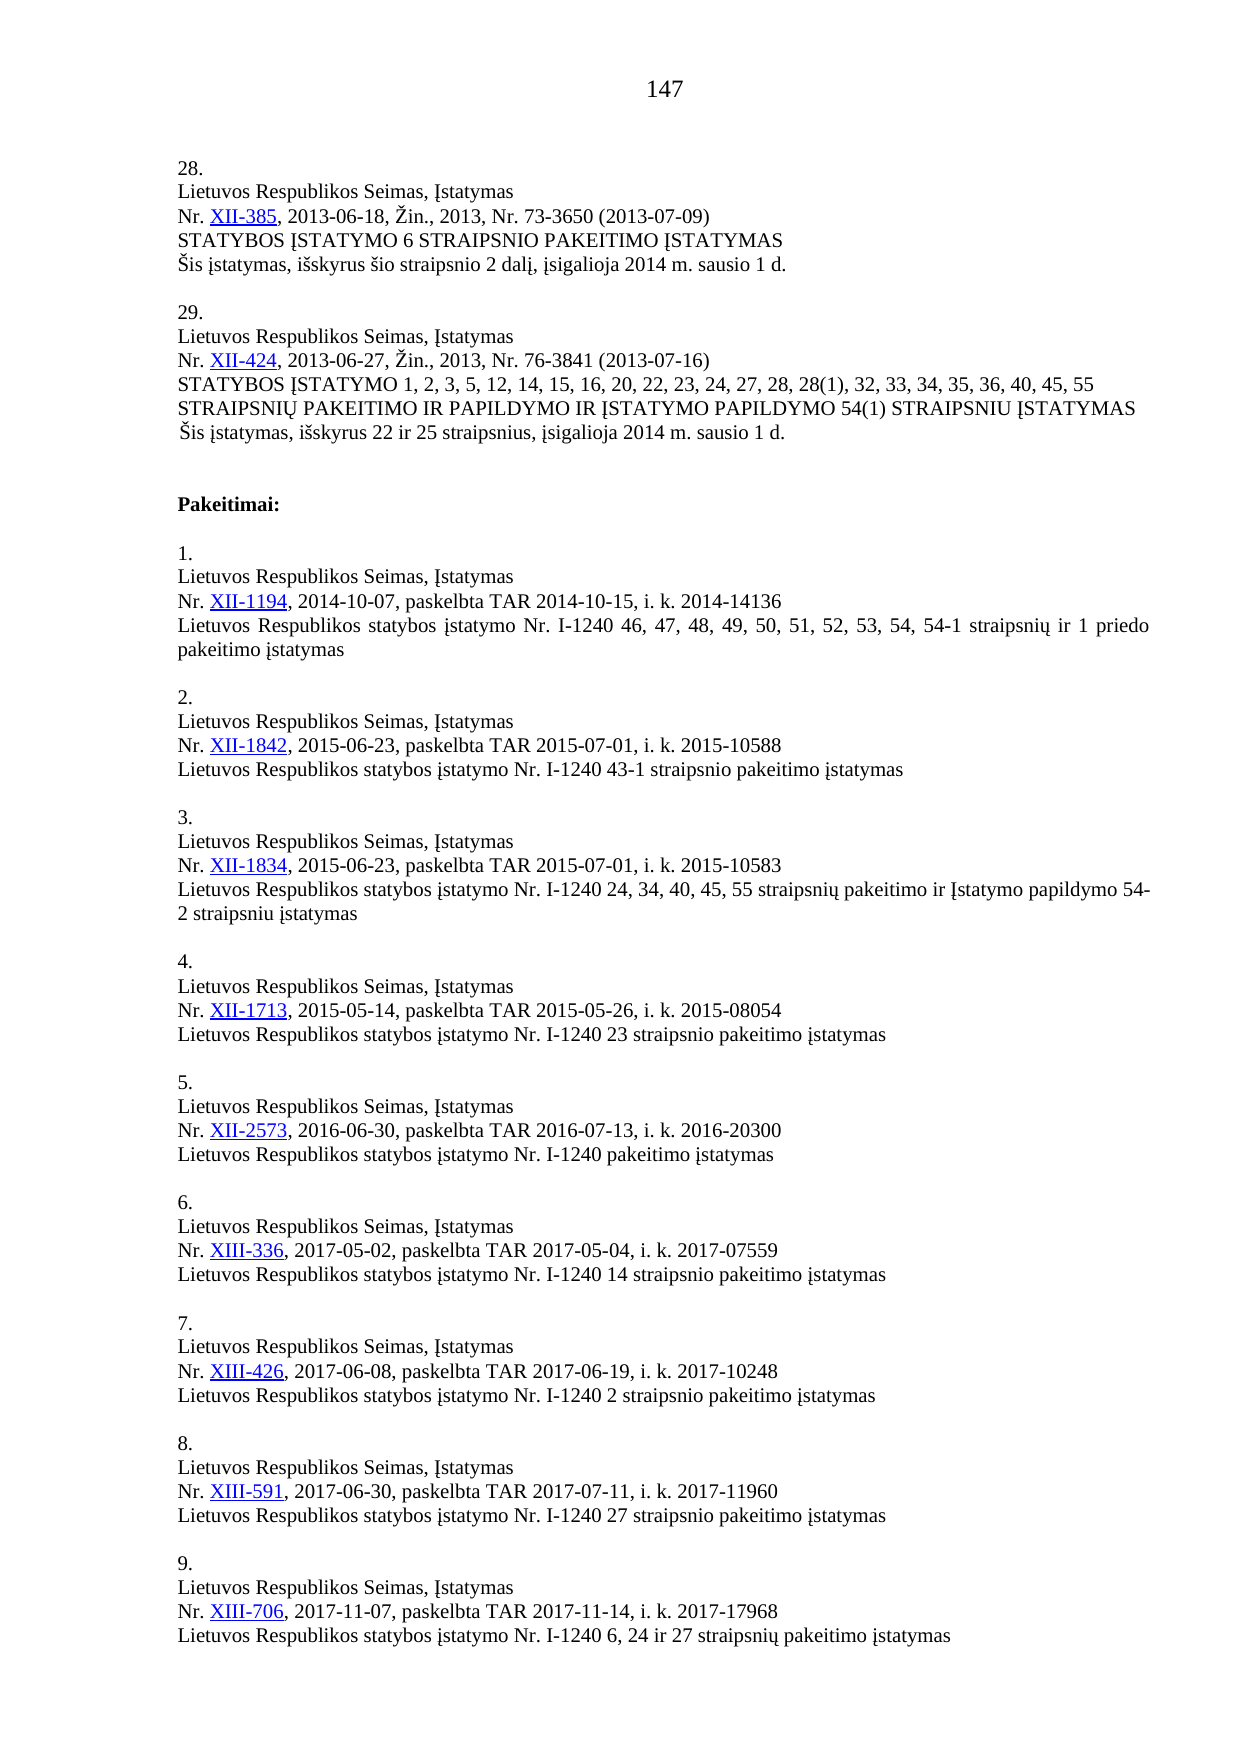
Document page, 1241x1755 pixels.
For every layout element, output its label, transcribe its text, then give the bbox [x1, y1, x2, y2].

text Lietuvos Respublikos Seimas, Įstatymas [177, 1094, 1152, 1118]
text Lietuvos Respublikos statybos įstatymo Nr. I-1240 43-1 straipsnio pakeitimo įstatymas [177, 757, 1152, 781]
text STATYBOS ĮSTATYMO 6 STRAIPSNIO PAKEITIMO ĮSTATYMAS [177, 228, 1152, 252]
text Nr. XIII-591, 2017-06-30, paskelbta TAR 2017-07-11, i. k. 2017-11960 [177, 1479, 1152, 1503]
text Šis įstatymas, išskyrus šio straipsnio 2 dalį, įsigalioja 2014 m. sausio 1 d. [177, 252, 1152, 276]
text Nr. XII-424, 2013-06-27, Žin., 2013, Nr. 76-3841 (2013-07-16) [177, 348, 1152, 372]
text Lietuvos Respublikos Seimas, Įstatymas [177, 1575, 1152, 1599]
text Nr. XIII-706, 2017-11-07, paskelbta TAR 2017-11-14, i. k. 2017-17968 [177, 1599, 1152, 1623]
text Šis įstatymas, išskyrus 22 ir 25 straipsnius, įsigalioja 2014 m. sausio 1 d. [179, 420, 1152, 444]
text Nr. XII-1194, 2014-10-07, paskelbta TAR 2014-10-15, i. k. 2014-14136 [177, 588, 1152, 613]
text Lietuvos Respublikos Seimas, Įstatymas [177, 973, 1152, 998]
text Nr. XIII-426, 2017-06-08, paskelbta TAR 2017-06-19, i. k. 2017-10248 [177, 1358, 1152, 1383]
text 3. [177, 805, 1152, 829]
text Lietuvos Respublikos Seimas, Įstatymas [177, 324, 1152, 348]
text Lietuvos Respublikos statybos įstatymo Nr. I-1240 2 straipsnio pakeitimo įstatymas [177, 1383, 1152, 1407]
text 6. [177, 1190, 1152, 1214]
text Pakeitimai: [177, 492, 1152, 516]
text 2. [177, 685, 1152, 709]
text Nr. XII-2573, 2016-06-30, paskelbta TAR 2016-07-13, i. k. 2016-20300 [177, 1118, 1152, 1142]
text Lietuvos Respublikos statybos įstatymo Nr. I-1240 27 straipsnio pakeitimo įstatymas [177, 1503, 1152, 1527]
text Lietuvos Respublikos statybos įstatymo Nr. I-1240 14 straipsnio pakeitimo įstatymas [177, 1262, 1152, 1286]
text Lietuvos Respublikos Seimas, Įstatymas [177, 179, 1152, 203]
text Nr. XII-1842, 2015-06-23, paskelbta TAR 2015-07-01, i. k. 2015-10588 [177, 733, 1152, 757]
text Lietuvos Respublikos statybos įstatymo Nr. I-1240 46, 47, 48, 49, 50, 51, 52, 53, 54, 54-1 straipsnių ir 1 priedo pakeitimo įstatymas [177, 613, 1152, 661]
text Lietuvos Respublikos Seimas, Įstatymas [177, 1214, 1152, 1238]
text Lietuvos Respublikos Seimas, Įstatymas [177, 564, 1152, 588]
text 9. [177, 1551, 1152, 1575]
text STATYBOS ĮSTATYMO 1, 2, 3, 5, 12, 14, 15, 16, 20, 22, 23, 24, 27, 28, 28(1), 32, 33, 34, 35, 36, 40, 45, 55 STRAIPSNIŲ PAKEITIMO IR PAPILDYMO IR ĮSTATYMO PAPILDYMO 54(1) STRAIPSNIU ĮSTATYMAS [177, 372, 1152, 420]
text Nr. XII-385, 2013-06-18, Žin., 2013, Nr. 73-3650 (2013-07-09) [177, 203, 1152, 228]
text Lietuvos Respublikos statybos įstatymo Nr. I-1240 pakeitimo įstatymas [177, 1142, 1152, 1166]
text Lietuvos Respublikos Seimas, Įstatymas [177, 829, 1152, 853]
text Lietuvos Respublikos statybos įstatymo Nr. I-1240 23 straipsnio pakeitimo įstatymas [177, 1022, 1152, 1046]
text Lietuvos Respublikos statybos įstatymo Nr. I-1240 6, 24 ir 27 straipsnių pakeitimo įstatymas [177, 1623, 1152, 1647]
text 4. [177, 949, 1152, 973]
text 7. [177, 1310, 1152, 1334]
text Nr. XII-1713, 2015-05-14, paskelbta TAR 2015-05-26, i. k. 2015-08054 [177, 998, 1152, 1022]
text Lietuvos Respublikos Seimas, Įstatymas [177, 709, 1152, 733]
text Lietuvos Respublikos statybos įstatymo Nr. I-1240 24, 34, 40, 45, 55 straipsnių pakeitimo ir Įstatymo papildymo 54-2 straipsniu įstatymas [177, 877, 1152, 925]
text Nr. XIII-336, 2017-05-02, paskelbta TAR 2017-05-04, i. k. 2017-07559 [177, 1238, 1152, 1262]
text 8. [177, 1431, 1152, 1455]
text 28. [177, 155, 1152, 179]
text 29. [177, 300, 1152, 324]
text Lietuvos Respublikos Seimas, Įstatymas [177, 1334, 1152, 1358]
text 5. [177, 1070, 1152, 1094]
text 1. [177, 540, 1152, 564]
text Lietuvos Respublikos Seimas, Įstatymas [177, 1455, 1152, 1479]
text Nr. XII-1834, 2015-06-23, paskelbta TAR 2015-07-01, i. k. 2015-10583 [177, 853, 1152, 877]
